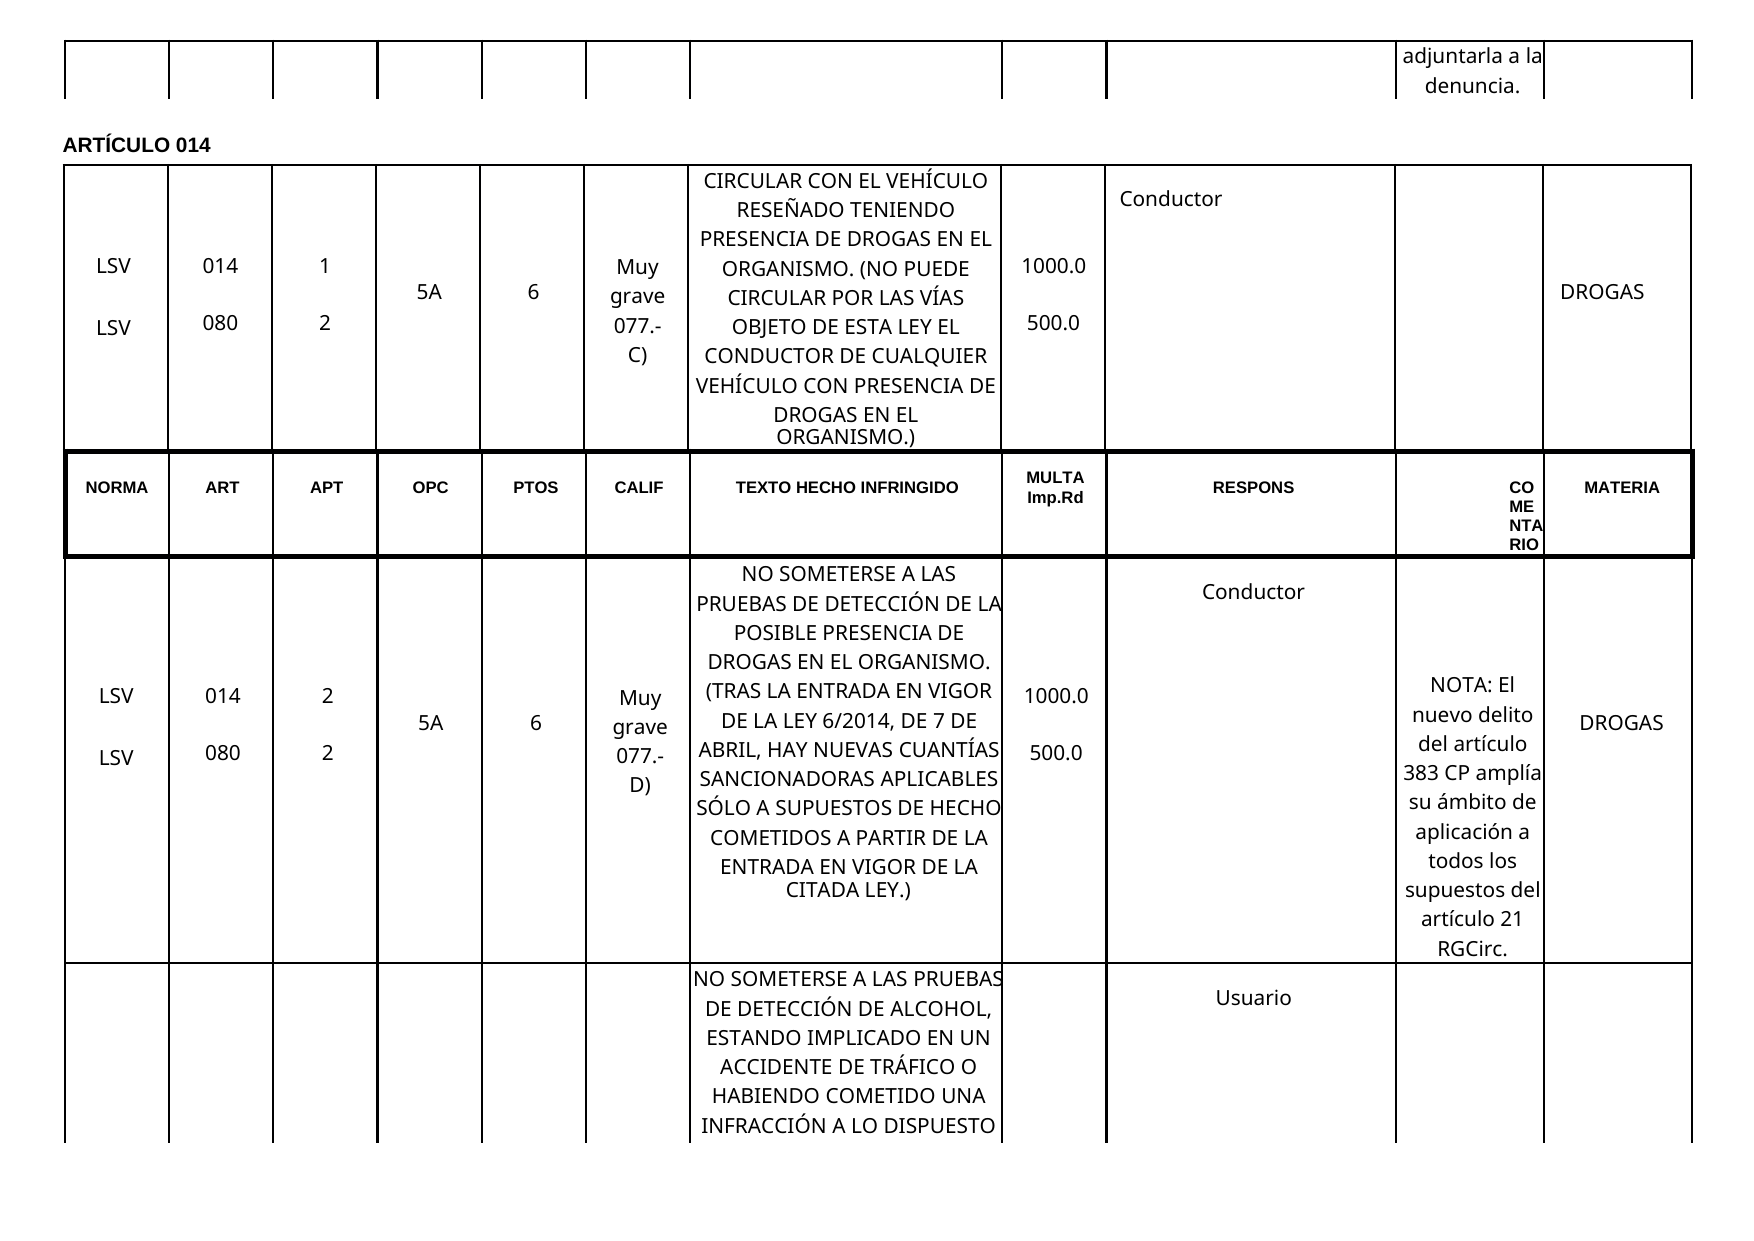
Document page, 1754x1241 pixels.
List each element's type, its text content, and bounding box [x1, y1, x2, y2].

table_cell adjuntarla a la denuncia. [1397, 42, 1543, 99]
table_cell [1397, 964, 1543, 1143]
table_cell 5A [379, 559, 481, 962]
table_cell 1000.0 500.0 [1003, 559, 1105, 962]
table_cell [274, 964, 376, 1143]
table_cell [1003, 42, 1105, 99]
table_cell [483, 964, 585, 1143]
table_header 6 [481, 166, 583, 448]
table_cell [66, 42, 168, 99]
table_header Muy grave 077.- C) [585, 166, 687, 448]
table_cell [66, 964, 168, 1143]
table_cell [1545, 964, 1691, 1143]
table_cell DROGAS [1545, 559, 1691, 962]
text ARTÍCULO 014 [62, 133, 1704, 157]
table_header APT [274, 454, 376, 554]
table_header 5A [377, 166, 479, 448]
table_cell NOTA: El nuevo delito del artículo 383 CP amplía su ámbito de aplicación a todos los supuestos del artículo 21 RGCirc. [1397, 559, 1543, 962]
table_cell NO SOMETERSE A LAS PRUEBAS DE DETECCIÓN DE ALCOHOL, ESTANDO IMPLICADO EN UN ACCIDENTE DE TRÁFICO O HABIENDO COMETIDO UNA INFRACCIÓN A LO DISPUESTO [691, 964, 1001, 1143]
table_cell [1003, 964, 1105, 1143]
table_header MULTA Imp.Rd [1003, 454, 1105, 554]
table_cell NO SOMETERSE A LAS PRUEBAS DE DETECCIÓN DE LA POSIBLE PRESENCIA DE DROGAS EN EL ORGANISMO. (TRAS LA ENTRADA EN VIGOR DE LA LEY 6/2014, DE 7 DE ABRIL, HAY NUEVAS CUANTÍAS SANCIONADORAS APLICABLES SÓLO A SUPUESTOS DE HECHO COMETIDOS A PARTIR DE LA ENTRADA EN VIGOR DE LA CITADA LEY.) [691, 559, 1001, 962]
table_cell [379, 42, 481, 99]
table_cell [170, 42, 272, 99]
table_header OPC [379, 454, 481, 554]
table_header MATERIA [1545, 454, 1690, 554]
table_header ART [170, 454, 272, 554]
table_header COMENTARIO [1397, 454, 1543, 554]
table_header PTOS [483, 454, 585, 554]
table_header TEXTO HECHO INFRINGIDO [691, 454, 1001, 554]
table_cell [483, 42, 585, 99]
table_cell Usuario [1108, 964, 1395, 1143]
table_header 014 080 [169, 166, 271, 448]
table_header CIRCULAR CON EL VEHÍCULO RESEÑADO TENIENDO PRESENCIA DE DROGAS EN EL ORGANISMO. (NO PUEDE CIRCULAR POR LAS VÍAS OBJETO DE ESTA LEY EL CONDUCTOR DE CUALQUIER VEHÍCULO CON PRESENCIA DE DROGAS EN EL ORGANISMO.) [689, 166, 1000, 448]
table_cell Muy grave 077.- D) [587, 559, 689, 962]
table_cell [170, 964, 272, 1143]
table_cell [587, 42, 689, 99]
table_header NORMA [68, 454, 168, 554]
table_cell [587, 964, 689, 1143]
table_header CALIF [587, 454, 689, 554]
table_cell [379, 964, 481, 1143]
table_cell LSV LSV [66, 559, 168, 962]
table_header 1 2 [273, 166, 375, 448]
table_header DROGAS [1544, 166, 1690, 448]
table_cell [1545, 42, 1691, 99]
table_cell 6 [483, 559, 585, 962]
table_cell 2 2 [274, 559, 376, 962]
table_cell [691, 42, 1001, 99]
table_cell [274, 42, 376, 99]
table_header LSV LSV [65, 166, 167, 448]
table_header Conductor [1106, 166, 1394, 448]
table_header [1396, 166, 1542, 448]
table_cell Conductor [1108, 559, 1395, 962]
table_header 1000.0 500.0 [1002, 166, 1104, 448]
table_header RESPONS [1108, 454, 1395, 554]
table_cell [1108, 42, 1395, 99]
table_cell 014 080 [170, 559, 272, 962]
